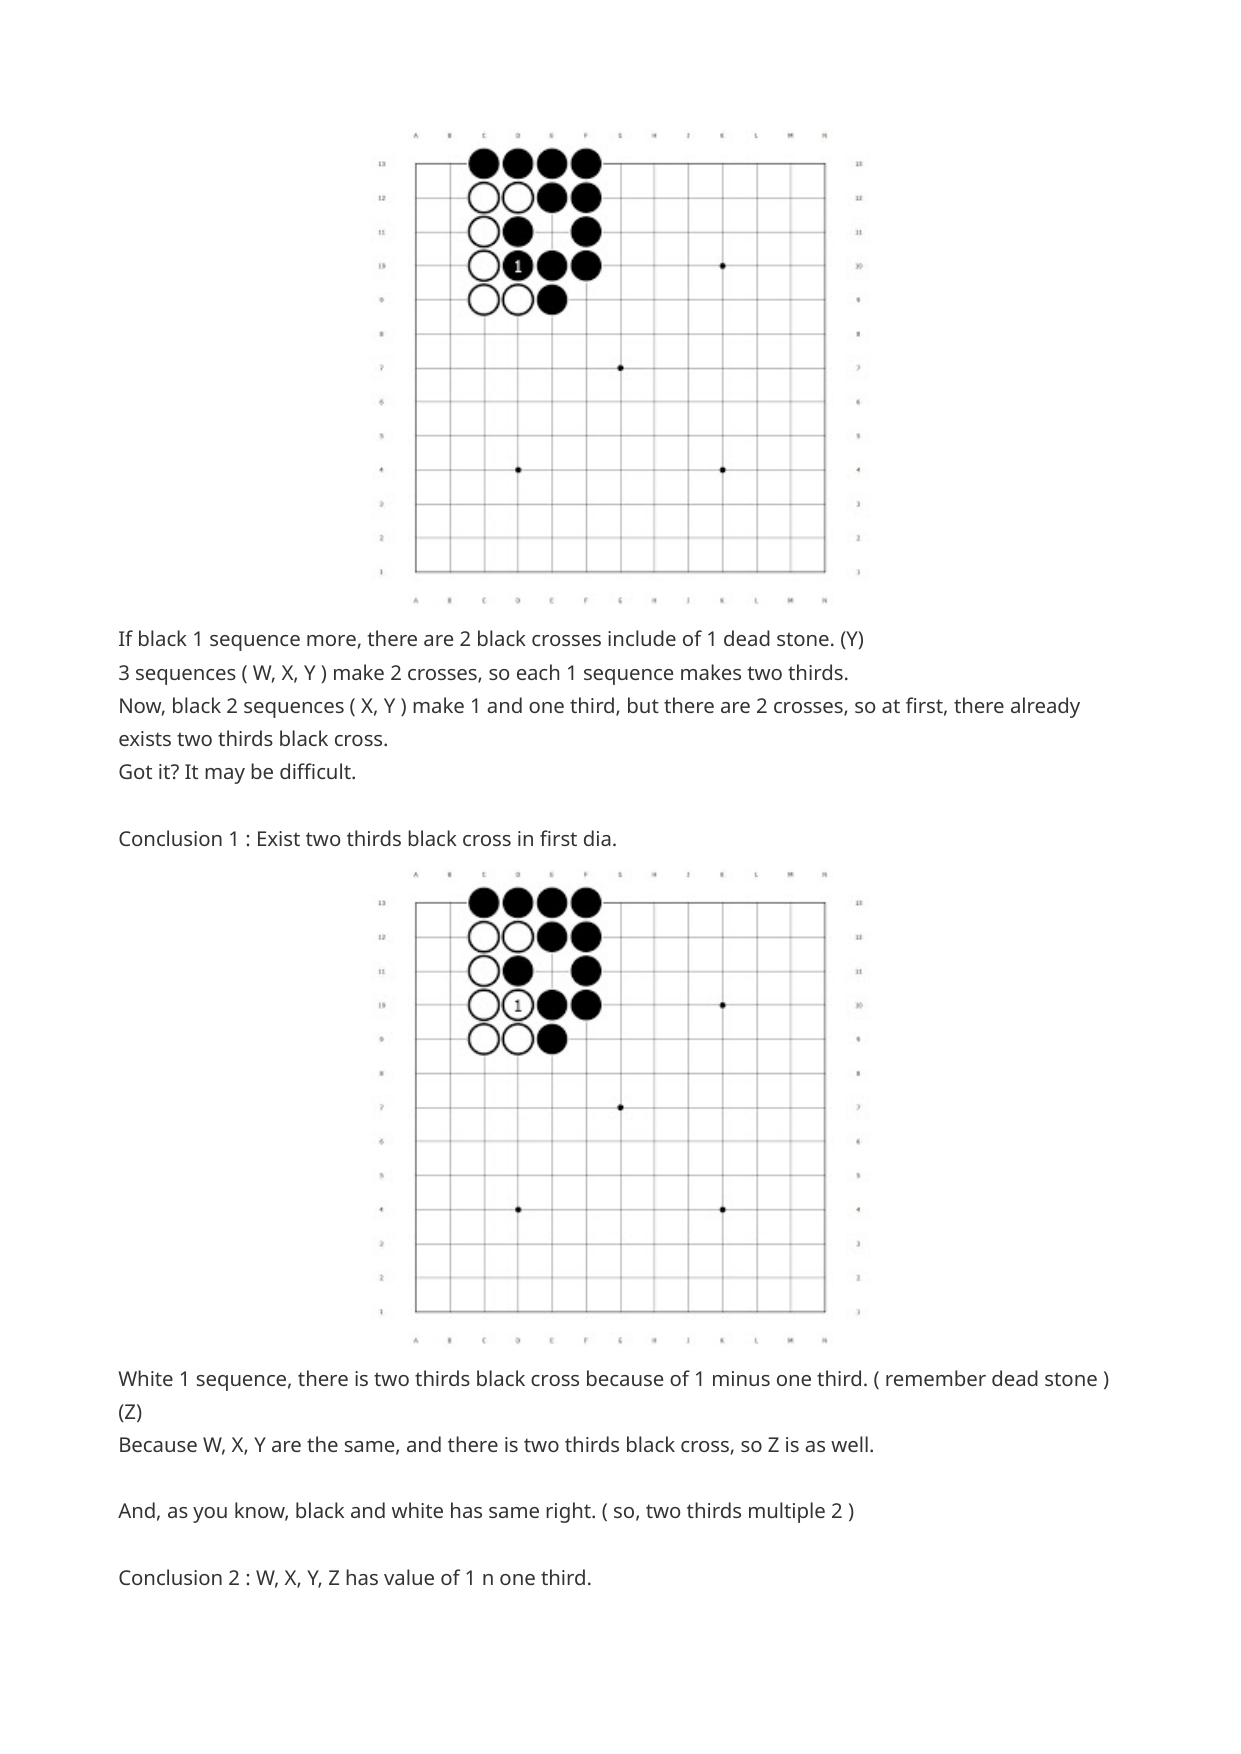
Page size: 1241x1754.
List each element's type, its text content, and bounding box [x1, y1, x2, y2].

picture [371, 119, 870, 618]
text White 1 sequence, there is two thirds black cross because of 1 minus one third. ( remember dead stone ) (Z) Because W, X, Y are the same, and there is two thirds black cross, so Z is as well. And, as you know, black and white has same right. ( so, two thirds multiple 2 ) Conclusion 2 : W, X, Y, Z has value of 1 n one third. [118, 1364, 1122, 1591]
text If black 1 sequence more, there are 2 black crosses include of 1 dead stone. (Y) 3 sequences ( W, X, Y ) make 2 crosses, so each 1 sequence makes two thirds. Now, black 2 sequences ( X, Y ) make 1 and one third, but there are 2 crosses, so at first, there already exists two thirds black cross. Got it? It may be difficult. Conclusion 1 : Exist two thirds black cross in first dia. [118, 625, 1122, 852]
picture [371, 859, 870, 1357]
